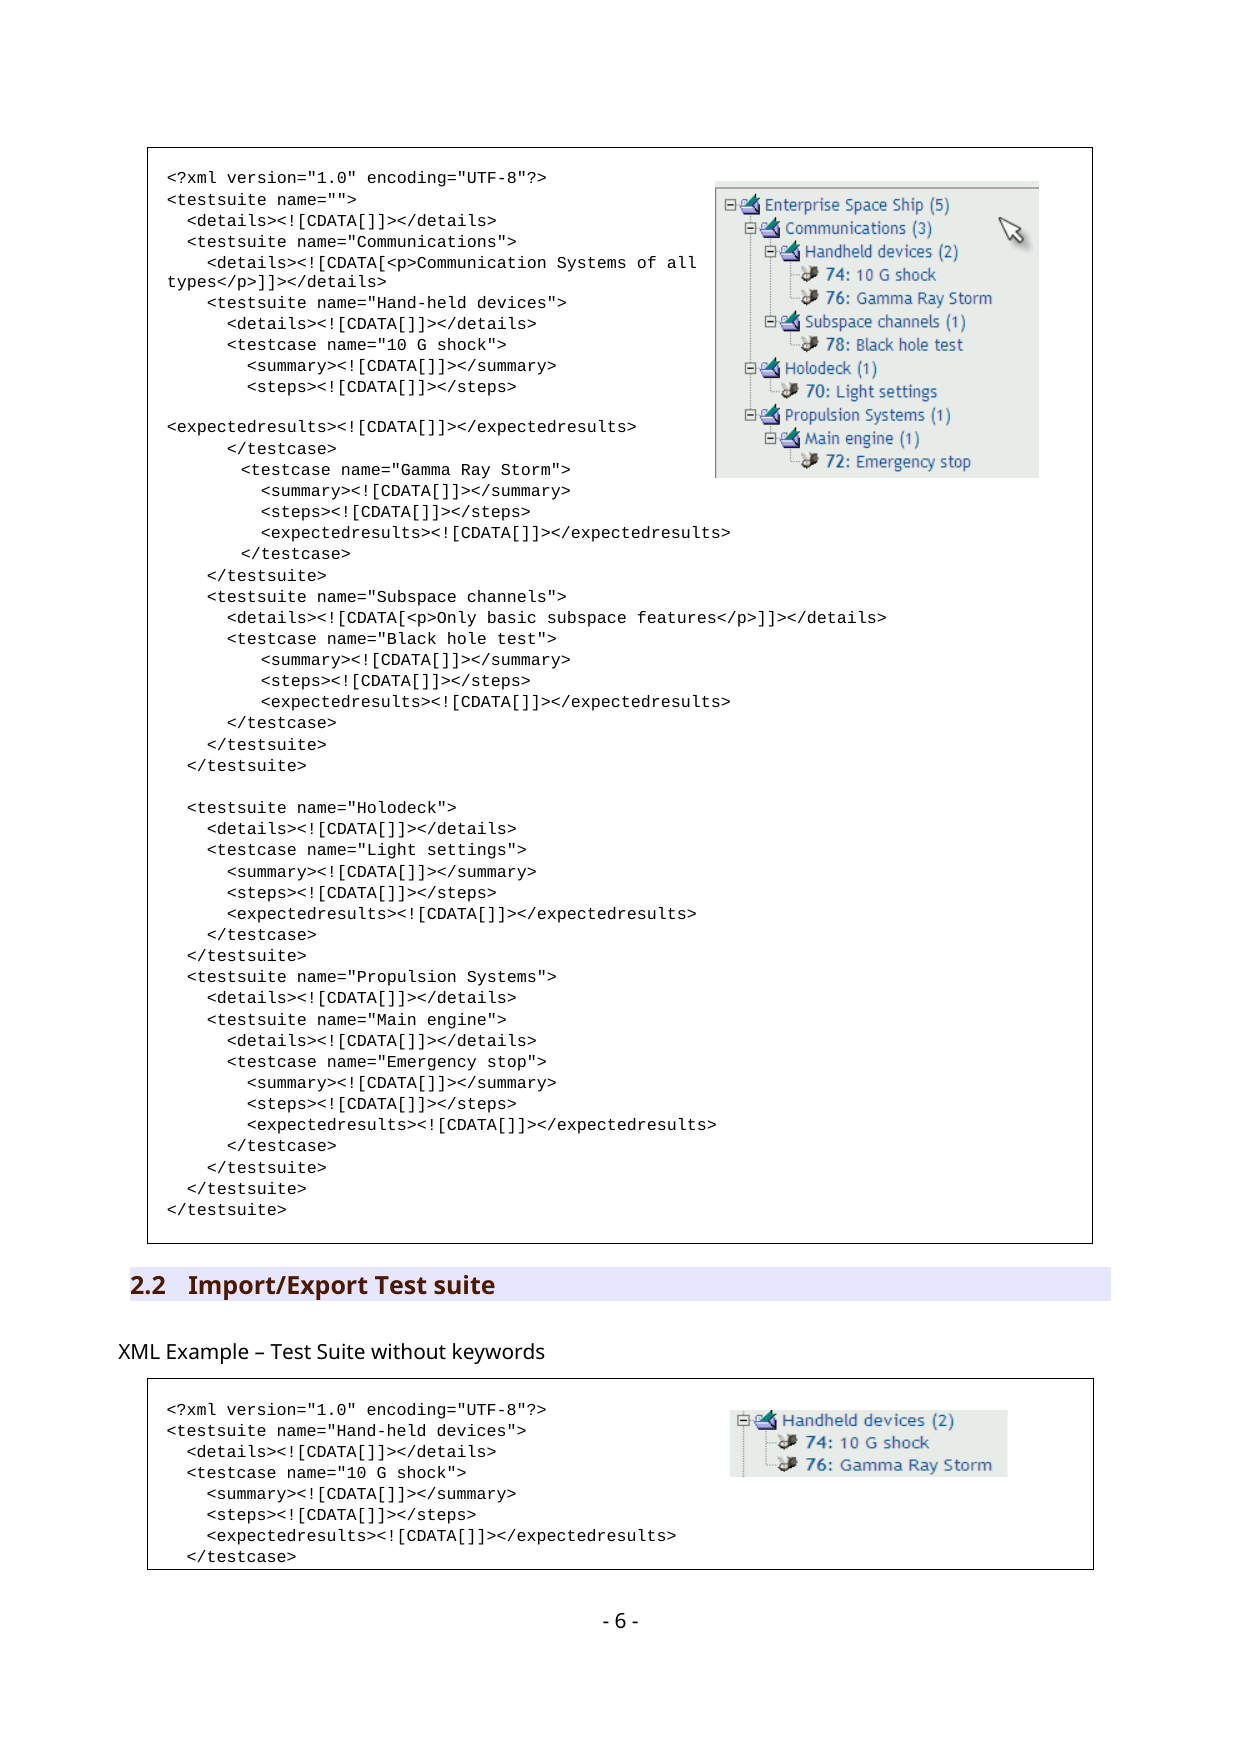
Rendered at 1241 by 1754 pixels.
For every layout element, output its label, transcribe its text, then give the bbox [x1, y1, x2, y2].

table_header <?xml version="1.0" encoding="UTF-8"?> <testsuite name=""> <details><![CDATA[]]></details> <testsuite name="Communications"> <details><![CDATA[<p>Communication Systems of all types</p>]]></details> <testsuite name="Hand-held devices"> <details><![CDATA[]]></details> <testcase name="10 G shock"> <summary><![CDATA[]]></summary> <steps><![CDATA[]]></steps> <expectedresults><![CDATA[]]></expectedresults> </testcase> <testcase name="Gamma Ray Storm"> <summary><![CDATA[]]></summary> <steps><![CDATA[]]></steps> <expectedresults><![CDATA[]]></expectedresults> </testcase> </testsuite> <testsuite name="Subspace channels"> <details><![CDATA[<p>Only basic subspace features</p>]]></details> <testcase name="Black hole test"> <summary><![CDATA[]]></summary> <steps><![CDATA[]]></steps> <expectedresults><![CDATA[]]></expectedresults> </testcase> </testsuite> </testsuite> <testsuite name="Holodeck"> <details><![CDATA[]]></details> <testcase name="Light settings"> <summary><![CDATA[]]></summary> <steps><![CDATA[]]></steps> <expectedresults><![CDATA[]]></expectedresults> </testcase> </testsuite> <testsuite name="Propulsion Systems"> <details><![CDATA[]]></details> <testsuite name="Main engine"> <details><![CDATA[]]></details> <testcase name="Emergency stop"> <summary><![CDATA[]]></summary> <steps><![CDATA[]]></steps> <expectedresults><![CDATA[]]></expectedresults> </testcase> </testsuite> </testsuite> </testsuite> [148, 148, 1092, 1243]
table_header <?xml version="1.0" encoding="UTF-8"?> <testsuite name="Hand-held devices"> <details><![CDATA[]]></details> <testcase name="10 G shock"> <summary><![CDATA[]]></summary> <steps><![CDATA[]]></steps> <expectedresults><![CDATA[]]></expectedresults> </testcase> [148, 1379, 1093, 1569]
picture [715, 181, 1039, 478]
text XML Example – Test Suite without keywords [118, 1337, 1122, 1365]
subtitle Import/Export Test suite [130, 1267, 1111, 1301]
picture [729, 1410, 1008, 1477]
